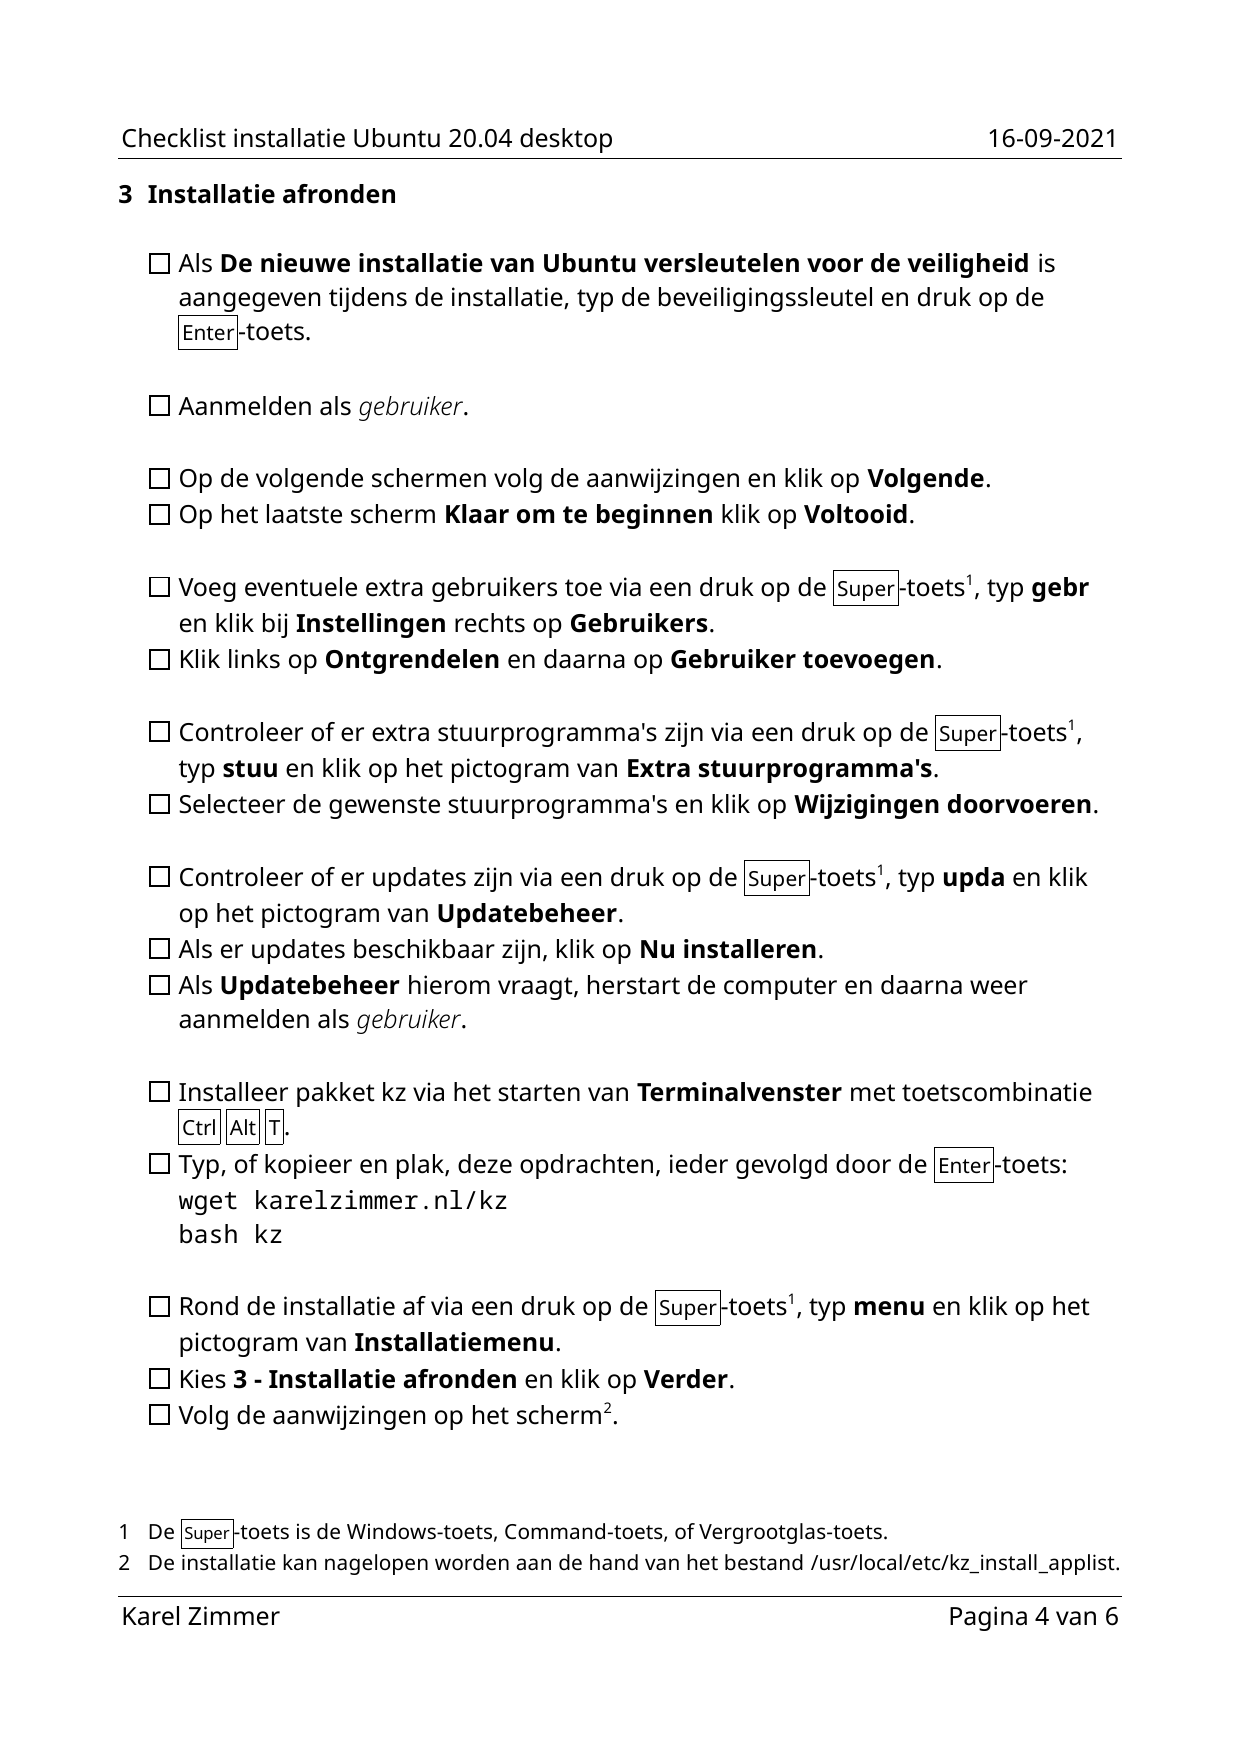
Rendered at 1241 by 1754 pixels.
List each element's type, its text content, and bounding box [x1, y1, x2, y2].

table_cell Volg de aanwijzingen op het scherm. [177, 1397, 1121, 1433]
table_cell [141, 533, 177, 569]
table_cell Controleer of er extra stuurprogramma's zijn via een druk op de Super-toets1, typ stuu en klik op het pictogram van Extra stuurprogramma's. [177, 714, 1121, 786]
table_cell Klik links op Ontgrendelen en daarna op Gebruiker toevoegen. [177, 641, 1121, 677]
table_cell Kies 3 - Installatie afronden en klik op Verder. [177, 1360, 1121, 1397]
table_cell [141, 1288, 177, 1360]
table_cell [141, 786, 177, 822]
table_cell Controleer of er updates zijn via een druk op de Super-toets1, typ upda en klik op het pictogram van Updatebeheer. [177, 858, 1121, 931]
table_header Als De nieuwe installatie van Ubuntu versleutelen voor de veiligheid is aangegeven tijdens de installatie, typ de beveiligingssleutel en druk op de Enter-toets. [177, 245, 1121, 351]
table_cell [141, 496, 177, 532]
table_cell [177, 822, 1121, 858]
table_cell [141, 1252, 177, 1288]
table_cell [141, 460, 177, 496]
table_cell [141, 1037, 177, 1073]
table_cell [141, 641, 177, 677]
table_cell [141, 1433, 177, 1469]
table_cell [177, 1037, 1121, 1073]
table_cell [141, 1360, 177, 1397]
table_cell Selecteer de gewenste stuurprogramma's en klik op Wijzigingen doorvoeren. [177, 786, 1121, 822]
table_cell [177, 533, 1121, 569]
table_cell [141, 677, 177, 713]
table_cell [177, 1433, 1121, 1469]
table_cell [141, 822, 177, 858]
table_cell Op de volgende schermen volg de aanwijzingen en klik op Volgende. [177, 460, 1121, 496]
table_cell [177, 1252, 1121, 1288]
table_cell Voeg eventuele extra gebruikers toe via een druk op de Super-toets, typ gebr en klik bij Instellingen rechts op Gebruikers. [177, 569, 1121, 641]
table_cell [141, 1073, 177, 1146]
table_cell [141, 351, 177, 387]
table_cell Typ, of kopieer en plak, deze opdrachten, ieder gevolgd door de Enter-toets: wget karelzimmer.nl/kz bash kz [177, 1146, 1121, 1252]
table_header [141, 245, 177, 351]
table_cell Aanmelden als gebruiker. [177, 388, 1121, 424]
table_cell Als er updates beschikbaar zijn, klik op Nu installeren. [177, 931, 1121, 967]
table_cell [177, 677, 1121, 713]
table_cell [141, 714, 177, 786]
list Installatie afronden [118, 177, 1122, 211]
table_cell Rond de installatie af via een druk op de Super-toets1, typ menu en klik op het pictogram van Installatiemenu. [177, 1288, 1121, 1360]
table_cell [141, 1397, 177, 1433]
table_cell [141, 858, 177, 931]
table_cell [141, 424, 177, 460]
table_cell Installeer pakket kz via het starten van Terminalvenster met toetscombinatie Ctrl Alt T. [177, 1073, 1121, 1146]
table_cell [141, 931, 177, 967]
table_cell Op het laatste scherm Klaar om te beginnen klik op Voltooid. [177, 496, 1121, 532]
table_cell [141, 1146, 177, 1252]
table_cell [177, 424, 1121, 460]
table_cell [141, 569, 177, 641]
table_cell [177, 351, 1121, 387]
table_cell [141, 388, 177, 424]
table_cell Als Updatebeheer hierom vraagt, herstart de computer en daarna weer aanmelden als gebruiker. [177, 967, 1121, 1037]
table_cell [141, 967, 177, 1037]
